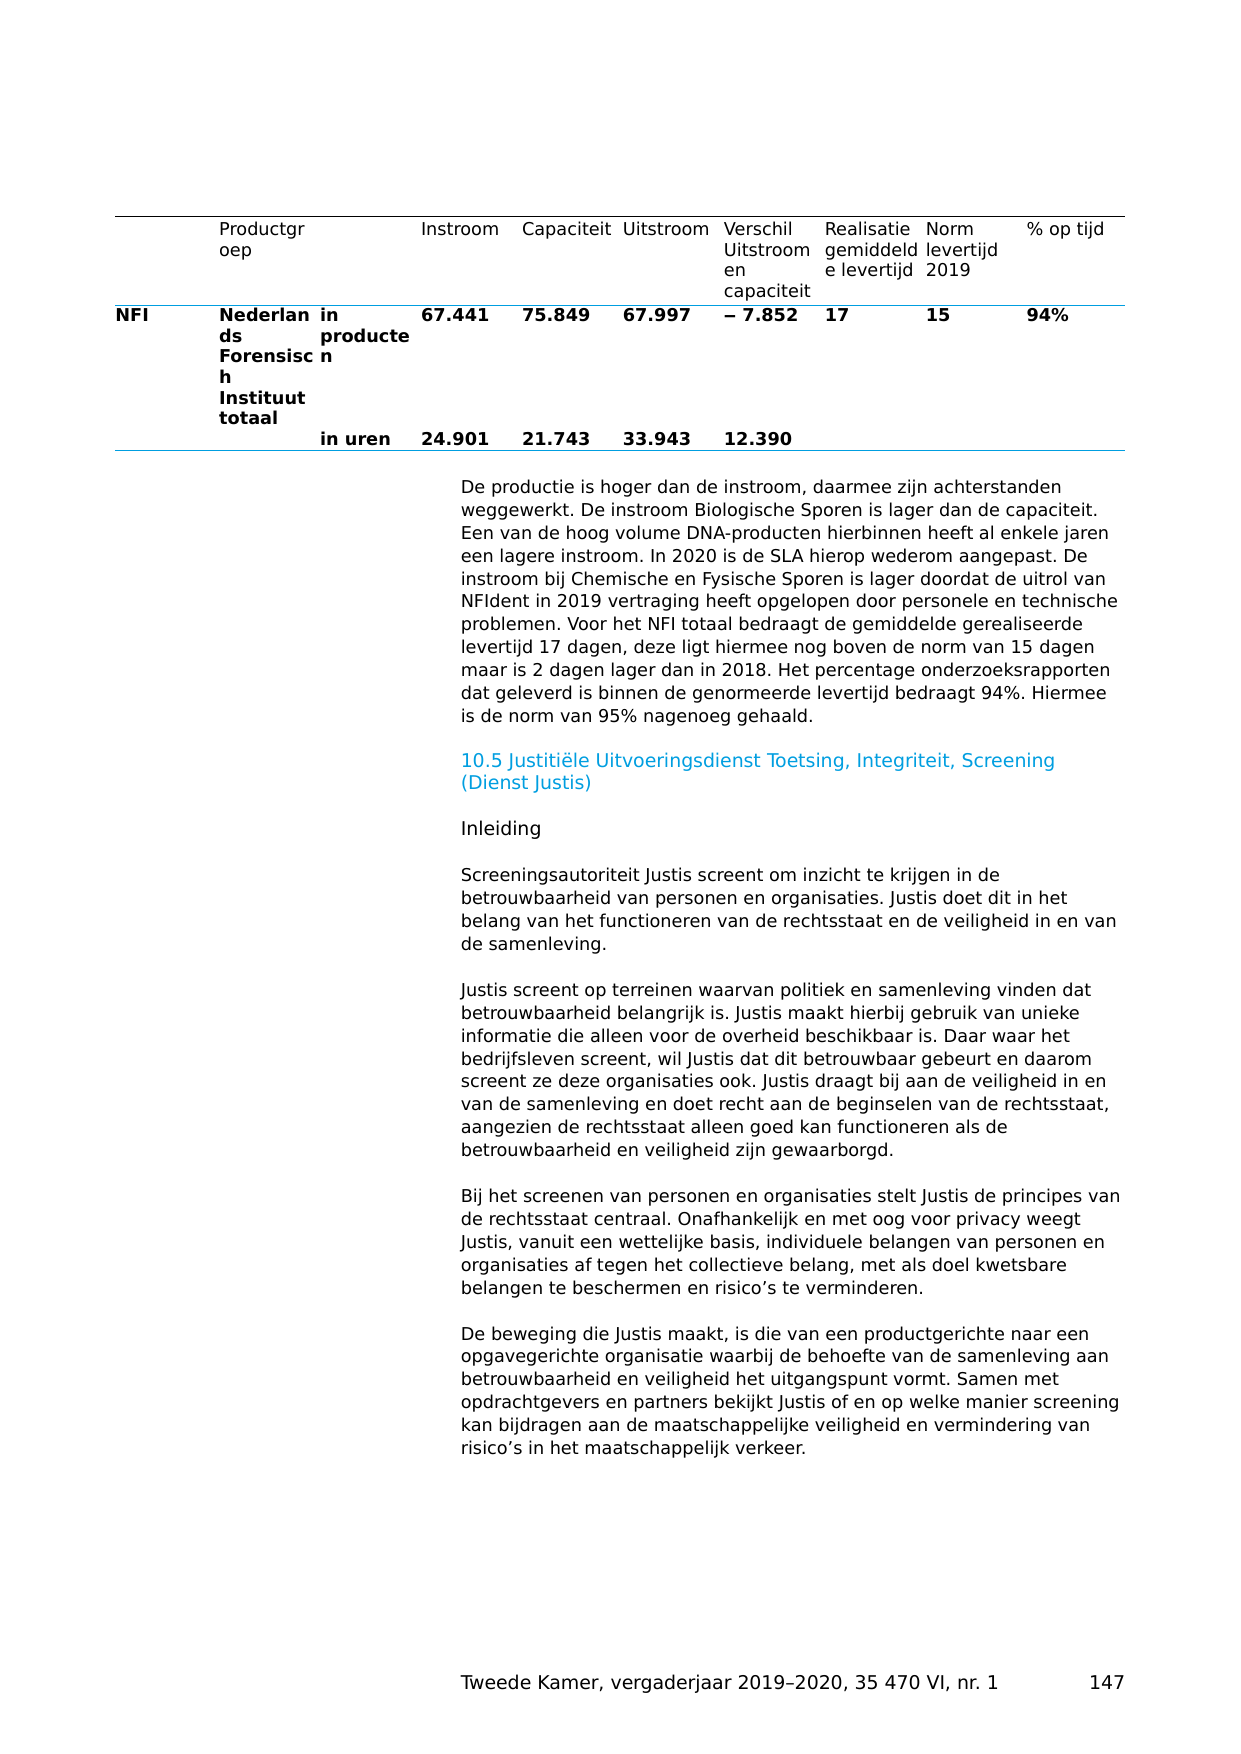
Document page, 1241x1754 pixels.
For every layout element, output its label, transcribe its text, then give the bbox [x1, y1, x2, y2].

table_cell 75.849 [519, 306, 620, 429]
text Bij het screenen van personen en organisaties stelt Justis de principes van de rechtsstaat centraal. Onafhankelijk en met oog voor privacy weegt Justis, vanuit een wettelijke basis, individuele belangen van personen en organisaties af tegen het collectieve belang, met als doel kwetsbare belangen te beschermen en risico’s te verminderen. [461, 1184, 1125, 1299]
table_cell [822, 429, 923, 449]
table_cell 94% [1024, 306, 1125, 429]
table_cell NFI [115, 306, 216, 429]
table_cell 33.943 [620, 429, 721, 449]
table_cell in producten [317, 306, 418, 429]
table_cell Instroom [418, 217, 519, 304]
table_cell Verschil Uitstroom en capaciteit [721, 217, 822, 304]
table_cell 15 [923, 306, 1023, 429]
title 10.5 Justitiële Uitvoeringsdienst Toetsing, Integriteit, Screening (Dienst Justis) [461, 750, 1125, 794]
table_cell [216, 429, 317, 449]
table_cell % op tijd [1024, 217, 1125, 304]
table_cell [115, 217, 216, 304]
text Screeningsautoriteit Justis screent om inzicht te krijgen in de betrouwbaarheid van personen en organisaties. Justis doet dit in het belang van het functioneren van de rechtsstaat en de veiligheid in en van de samenleving. [461, 863, 1125, 955]
table_cell Capaciteit [519, 217, 620, 304]
table_header Tabel 94 Doelmatigheidsindicatoren NFI [115, 191, 1125, 216]
table_cell [923, 429, 1023, 449]
table_cell [1024, 429, 1125, 449]
text De productie is hoger dan de instroom, daarmee zijn achterstanden weggewerkt. De instroom Biologische Sporen is lager dan de capaciteit. Een van de hoog volume DNA-producten hierbinnen heeft al enkele jaren een lagere instroom. In 2020 is de SLA hierop wederom aangepast. De instroom bij Chemische en Fysische Sporen is lager doordat de uitrol van NFIdent in 2019 vertraging heeft opgelopen door personele en technische problemen. Voor het NFI totaal bedraagt de gemiddelde gerealiseerde levertijd 17 dagen, deze ligt hiermee nog boven de norm van 15 dagen maar is 2 dagen lager dan in 2018. Het percentage onderzoeksrapporten dat geleverd is binnen de genormeerde levertijd bedraagt 94%. Hiermee is de norm van 95% nagenoeg gehaald. [461, 475, 1125, 727]
table_cell 17 [822, 306, 923, 429]
table_cell 24.901 [418, 429, 519, 449]
table_cell Productgroep [216, 217, 317, 304]
text Justis screent op terreinen waarvan politiek en samenleving vinden dat betrouwbaarheid belangrijk is. Justis maakt hierbij gebruik van unieke informatie die alleen voor de overheid beschikbaar is. Daar waar het bedrijfsleven screent, wil Justis dat dit betrouwbaar gebeurt en daarom screent ze deze organisaties ook. Justis draagt bij aan de veiligheid in en van de samenleving en doet recht aan de beginselen van de rechtsstaat, aangezien de rechtsstaat alleen goed kan functioneren als de betrouwbaarheid en veiligheid zijn gewaarborgd. [461, 978, 1125, 1161]
text De beweging die Justis maakt, is die van een productgerichte naar een opgavegerichte organisatie waarbij de behoefte van de samenleving aan betrouwbaarheid en veiligheid het uitgangspunt vormt. Samen met opdrachtgevers en partners bekijkt Justis of en op welke manier screening kan bijdragen aan de maatschappelijke veiligheid en vermindering van risico’s in het maatschappelijk verkeer. [461, 1322, 1125, 1459]
table_cell in uren [317, 429, 418, 449]
table_cell 21.743 [519, 429, 620, 449]
table_cell Norm levertijd 2019 [923, 217, 1023, 304]
table_cell Uitstroom [620, 217, 721, 304]
table_cell [115, 429, 216, 449]
title Inleiding [461, 818, 1125, 839]
table_cell Realisatie gemiddelde levertijd [822, 217, 923, 304]
table_cell 12.390 [721, 429, 822, 449]
table_cell 67.441 [418, 306, 519, 429]
table_cell Nederlands Forensisch Instituut totaal [216, 306, 317, 429]
table_cell [317, 217, 418, 304]
table_cell ‒ 7.852 [721, 306, 822, 429]
table_cell 67.997 [620, 306, 721, 429]
